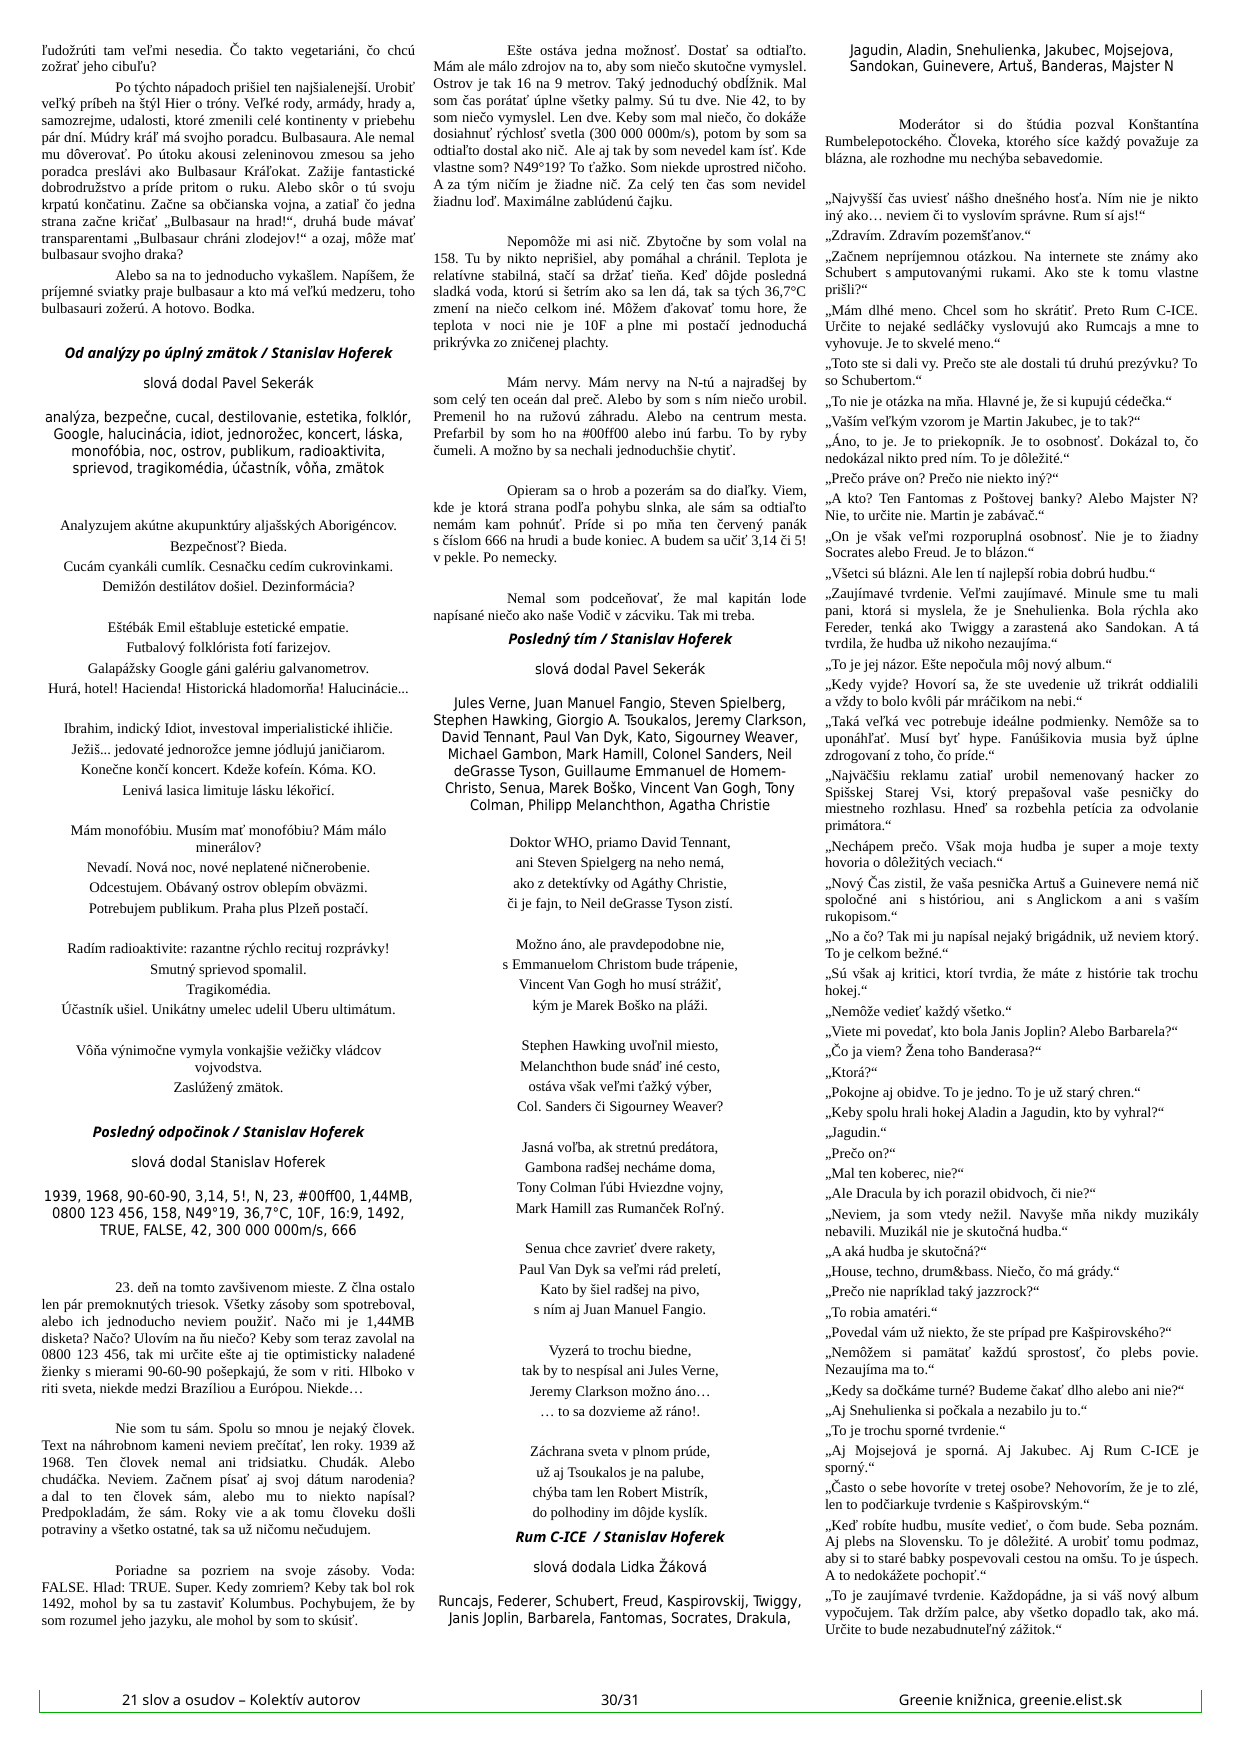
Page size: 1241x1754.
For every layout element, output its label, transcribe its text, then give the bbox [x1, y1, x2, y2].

subtitle Rum C-ICE / Stanislav Hoferek [433, 1527, 807, 1547]
text Smutný sprievod spomalil. [41, 961, 415, 977]
text slová dodal Pavel Sekerák [433, 661, 807, 678]
text „Čo ja viem? Žena toho Banderasa?“ [825, 1043, 1199, 1060]
subtitle Od analýzy po úplný zmätok / Stanislav Hoferek [41, 343, 415, 363]
text Radím radioaktivite: razantne rýchlo recituj rozprávky! [41, 940, 415, 957]
text s Emmanuelom Christom bude trápenie, [433, 956, 807, 972]
text „To robia amatéri.“ [825, 1303, 1199, 1320]
text Nie som tu sám. Spolu so mnou je nejaký človek. Text na náhrobnom kameni neviem prečítať, len roky. 1939 až 1968. Ten človek nemal ani tridsiatku. Chudák. Alebo chudáčka. Neviem. Začnem písať aj svoj dátum narodenia? a dal to ten človek sám, alebo mu to niekto napísal? Predpokladám, že sám. Roky vie a ak tomu človeku došli potraviny a všetko ostatné, tak sa už ničomu nečudujem. [41, 1420, 415, 1538]
text Demižón destilátov došiel. Dezinformácia? [41, 578, 415, 595]
text „To je zaujímavé tvrdenie. Každopádne, ja si váš nový album vypočujem. Tak držím palce, aby všetko dopadlo tak, ako má. Určite to bude nezabudnuteľný zážitok.“ [825, 1587, 1199, 1637]
text „Často o sebe hovoríte v tretej osobe? Nehovorím, že je to zlé, len to podčiarkuje tvrdenie s Kašpirovským.“ [825, 1479, 1199, 1513]
text „Pokojne aj obidve. To je jedno. To je už starý chren.“ [825, 1084, 1199, 1100]
text „Aj Mojsejová je sporná. Aj Jakubec. Aj Rum C-ICE je sporný.“ [825, 1442, 1199, 1476]
text Vyzerá to trochu biedne, [433, 1342, 807, 1358]
text ľudožrúti tam veľmi nesedia. Čo takto vegetariáni, čo chcú zožrať jeho cibuľu? [41, 41, 415, 75]
text Poriadne sa pozriem na svoje zásoby. Voda: FALSE. Hlad: TRUE. Super. Kedy zomriem? Keby tak bol rok 1492, mohol by sa tu zastaviť Kolumbus. Pochybujem, že by som rozumel jeho jazyku, ale mohol by som to skúsiť. [41, 1562, 415, 1629]
text Jeremy Clarkson možno áno… [433, 1382, 807, 1399]
text „Kedy vyjde? Hovorí sa, že ste uvedenie už trikrát oddialili a vždy to bolo kvôli pár mráčikom na nebi.“ [825, 676, 1199, 709]
text „Povedal vám už niekto, že ste prípad pre Kašpirovského?“ [825, 1324, 1199, 1341]
text 23. deň na tomto zavšivenom mieste. Z člna ostalo len pár premoknutých triesok. Všetky zásoby som spotreboval, alebo ich jednoducho neviem použiť. Načo mi je 1,44MB disketa? Načo? Ulovím na ňu niečo? Keby som teraz zavolal na 0800 123 456, tak mi určite ešte aj tie optimisticky naladené žienky s mierami 90-60-90 pošepkajú, že som v riti. Hlboko v riti sveta, niekde medzi Brazíliou a Európou. Niekde… [41, 1279, 415, 1396]
text Opieram sa o hrob a pozerám sa do diaľky. Viem, kde je ktorá strana podľa pohybu slnka, ale sám sa odtiaľto nemám kam pohnúť. Príde si po mňa ten červený panák s číslom 666 na hrudi a bude koniec. A budem sa učiť 3,14 či 5! v pekle. Po nemecky. [433, 482, 807, 566]
text s ním aj Juan Manuel Fangio. [433, 1301, 807, 1318]
text „Mám dlhé meno. Chcel som ho skrátiť. Preto Rum C-ICE. Určite to nejaké sedláčky vyslovujú ako Rumcajs a mne to vyhovuje. Je to skvelé meno.“ [825, 301, 1199, 352]
text „Nechápem prečo. Však moja hudba je super a moje texty hovoria o dôležitých veciach.“ [825, 837, 1199, 871]
text Bezpečnosť? Bieda. [41, 537, 415, 554]
text Po týchto nápadoch prišiel ten najšialenejší. Urobiť veľký príbeh na štýl Hier o tróny. Veľké rody, armády, hrady a, samozrejme, udalosti, ktoré zmenili celé kontinenty v priebehu pár dní. Múdry kráľ má svojho poradcu. Bulbasaura. Ale nemal mu dôverovať. Po útoku akousi zeleninovou zmesou sa jeho poradca preslávi ako Bulbasaur Kráľokat. Zažije fantastické dobrodružstvo a príde pritom o ruku. Alebo skôr o tú svoju krpatú končatinu. Začne sa občianska vojna, a zatiaľ čo jedna strana začne kričať „Bulbasaur na hrad!“, druhá bude mávať transparentami „Bulbasaur chráni zlodejov!“ a ozaj, môže mať bulbasaur svojho draka? [41, 78, 415, 263]
text ani Steven Spielgerg na neho nemá, [433, 854, 807, 871]
text „A kto? Ten Fantomas z Poštovej banky? Alebo Majster N? Nie, to určite nie. Martin je zabávač.“ [825, 490, 1199, 524]
text „To je trochu sporné tvrdenie.“ [825, 1422, 1199, 1439]
text Tony Colman ľúbi Hviezdne vojny, [433, 1179, 807, 1196]
text „Prečo nie napríklad taký jazzrock?“ [825, 1283, 1199, 1300]
text 1939, 1968, 90-60-90, 3,14, 5!, N, 23, #00ff00, 1,44MB, 0800 123 456, 158, N49°19, 36,7°C, 10F, 16:9, 1492, TRUE, FALSE, 42, 300 000 000m/s, 666 [41, 1187, 415, 1238]
subtitle Posledný tím / Stanislav Hoferek [433, 629, 807, 649]
text Nevadí. Nová noc, nové neplatené ničnerobenie. [41, 859, 415, 876]
text Zaslúžený zmätok. [41, 1079, 415, 1096]
text Moderátor si do štúdia pozval Konštantína Rumbelepotockého. Človeka, ktorého síce každý považuje za blázna, ale rozhodne mu nechýba sebavedomie. [825, 116, 1199, 166]
text „Vaším veľkým vzorom je Martin Jakubec, je to tak?“ [825, 413, 1199, 429]
text Tragikomédia. [41, 981, 415, 998]
text Nepomôže mi asi nič. Zbytočne by som volal na 158. Tu by nikto neprišiel, aby pomáhal a chránil. Teplota je relatívne stabilná, stačí sa držať tieňa. Keď dôjde posledná sladká voda, ktorú si šetrím ako sa len dá, tak sa tých 36,7°C zmení na niečo celkom iné. Môžem ďakovať tomu hore, že teplota v noci nie je 10F a plne mi postačí jednoduchá prikrývka zo zničenej plachty. [433, 233, 807, 350]
text … to sa dozvieme až ráno!. [433, 1403, 807, 1419]
text Paul Van Dyk sa veľmi rád preletí, [433, 1260, 807, 1277]
text Jagudin, Aladin, Snehulienka, Jakubec, Mojsejova, Sandokan, Guinevere, Artuš, Banderas, Majster N [825, 41, 1199, 75]
text „Nový Čas zistil, že vaša pesnička Artuš a Guinevere nemá nič spoločné ani s históriou, ani s Anglickom a ani s vaším rukopisom.“ [825, 874, 1199, 925]
text kým je Marek Boško na pláži. [433, 996, 807, 1013]
text tak by to nespísal ani Jules Verne, [433, 1362, 807, 1379]
text „Viete mi povedať, kto bola Janis Joplin? Alebo Barbarela?“ [825, 1023, 1199, 1039]
text „Všetci sú blázni. Ale len tí najlepší robia dobrú hudbu.“ [825, 564, 1199, 581]
text Jules Verne, Juan Manuel Fangio, Steven Spielberg, Stephen Hawking, Giorgio A. Tsoukalos, Jeremy Clarkson, David Tennant, Paul Van Dyk, Kato, Sigourney Weaver, Michael Gambon, Mark Hamill, Colonel Sanders, Neil deGrasse Tyson, Guillaume Emmanuel de Homem-Christo, Senua, Marek Boško, Vincent Van Gogh, Tony Colman, Philipp Melanchthon, Agatha Christie [433, 695, 807, 813]
text „Sú však aj kritici, ktorí tvrdia, že máte z histórie tak trochu hokej.“ [825, 965, 1199, 999]
text „Kedy sa dočkáme turné? Budeme čakať dlho alebo ani nie?“ [825, 1381, 1199, 1398]
text Nemal som podceňovať, že mal kapitán lode napísané niečo ako naše Vodič v zácviku. Tak mi treba. [433, 589, 807, 623]
text „Taká veľká vec potrebuje ideálne podmienky. Nemôže sa to uponáhľať. Musí byť hype. Fanúšikovia musia byž úplne zdrogovaní z toho, čo príde.“ [825, 713, 1199, 763]
text Col. Sanders či Sigourney Weaver? [433, 1098, 807, 1115]
text Galapážsky Google gáni galériu galvanometrov. [41, 659, 415, 676]
text Kato by šiel radšej na pivo, [433, 1281, 807, 1297]
text „Ktorá?“ [825, 1063, 1199, 1080]
text Senua chce zavrieť dvere rakety, [433, 1240, 807, 1257]
text „Začnem nepríjemnou otázkou. Na internete ste známy ako Schubert s amputovanými rukami. Ako ste k tomu vlastne prišli?“ [825, 247, 1199, 298]
text Ibrahim, indický Idiot, investoval imperialistické ihličie. [41, 720, 415, 737]
text Alebo sa na to jednoducho vykašlem. Napíšem, že príjemné sviatky praje bulbasaur a kto má veľkú medzeru, toho bulbasauri zožerú. A hotovo. Bodka. [41, 266, 415, 317]
text Eštébák Emil eštabluje estetické empatie. [41, 619, 415, 636]
text Melanchthon bude snáď iné cesto, [433, 1057, 807, 1074]
text „Aj Snehulienka si počkala a nezabilo ju to.“ [825, 1402, 1199, 1418]
text „No a čo? Tak mi ju napísal nejaký brigádnik, už neviem ktorý. To je celkom bežné.“ [825, 928, 1199, 962]
text „Najvyšší čas uviesť nášho dnešného hosťa. Ním nie je nikto iný ako… neviem či to vyslovím správne. Rum sí ajs!“ [825, 190, 1199, 224]
text „Keby spolu hrali hokej Aladin a Jagudin, kto by vyhral?“ [825, 1104, 1199, 1121]
text „To nie je otázka na mňa. Hlavné je, že si kupujú cédečka.“ [825, 392, 1199, 409]
text Ešte ostáva jedna možnosť. Dostať sa odtiaľto. Mám ale málo zdrojov na to, aby som niečo skutočne vymyslel. Ostrov je tak 16 na 9 metrov. Taký jednoduchý obdĺžnik. Mal som čas porátať úplne všetky palmy. Sú tu dve. Nie 42, to by som niečo vymyslel. Len dve. Keby som mal niečo, čo dokáže dosiahnuť rýchlosť svetla (300 000 000m/s), potom by som sa odtiaľto dostal ako nič. Ale aj tak by som nevedel kam ísť. Kde vlastne som? N49°19? To ťažko. Som niekde uprostred ničoho. A za tým ničím je žiadne nič. Za celý ten čas som nevidel žiadnu loď. Maximálne zablúdenú čajku. [433, 41, 807, 209]
text Vincent Van Gogh ho musí strážiť, [433, 976, 807, 993]
text Záchrana sveta v plnom prúde, [433, 1443, 807, 1460]
text Lenivá lasica limituje lásku lékořicí. [41, 781, 415, 798]
text Doktor WHO, priamo David Tennant, [433, 834, 807, 851]
text „Zdravím. Zdravím pozemšťanov.“ [825, 227, 1199, 244]
subtitle Posledný odpočinok / Stanislav Hoferek [41, 1122, 415, 1142]
text Mám monofóbiu. Musím mať monofóbiu? Mám málo minerálov? [41, 822, 415, 855]
text Runcajs, Federer, Schubert, Freud, Kaspirovskij, Twiggy, Janis Joplin, Barbarela, Fantomas, Socrates, Drakula, [433, 1592, 807, 1626]
text Mám nervy. Mám nervy na N-tú a najradšej by som celý ten oceán dal preč. Alebo by som s ním niečo urobil. Premenil ho na ružovú záhradu. Alebo na centrum mesta. Prefarbil by som ho na #00ff00 alebo inú farbu. To by ryby čumeli. A možno by sa nechali jednoduchšie chytiť. [433, 374, 807, 458]
text „A aká hudba je skutočná?“ [825, 1243, 1199, 1259]
text slová dodal Stanislav Hoferek [41, 1153, 415, 1171]
text „Nemôže vedieť každý všetko.“ [825, 1002, 1199, 1019]
text „To je jej názor. Ešte nepočula môj nový album.“ [825, 655, 1199, 672]
text „Prečo práve on? Prečo nie niekto iný?“ [825, 470, 1199, 487]
text ostáva však veľmi ťažký výber, [433, 1078, 807, 1094]
text už aj Tsoukalos je na palube, [433, 1463, 807, 1480]
text Možno áno, ale pravdepodobne nie, [433, 935, 807, 952]
text slová dodal Pavel Sekerák [41, 375, 415, 392]
text Cucám cyankáli cumlík. Cesnačku cedím cukrovinkami. [41, 558, 415, 574]
text „Mal ten koberec, nie?“ [825, 1165, 1199, 1182]
text Mark Hamill zas Rumanček Roľný. [433, 1199, 807, 1216]
text Vôňa výnimočne vymyla vonkajšie vežičky vládcov vojvodstva. [41, 1042, 415, 1075]
text „Keď robíte hudbu, musíte vedieť, o čom bude. Seba poznám. Aj plebs na Slovensku. To je dôležité. A urobiť tomu podmaz, aby si to staré babky pospevovali cestou na omšu. To je úspech. A to nedokážete pochopiť.“ [825, 1516, 1199, 1583]
text „Nemôžem si pamätať každú sprostosť, čo plebs povie. Nezaujíma ma to.“ [825, 1344, 1199, 1378]
text analýza, bezpečne, cucal, destilovanie, estetika, folklór, Google, halucinácia, idiot, jednorožec, koncert, láska, monofóbia, noc, ostrov, publikum, radioaktivita, sprievod, tragikomédia, účastník, vôňa, zmätok [41, 409, 415, 477]
text Potrebujem publikum. Praha plus Plzeň postačí. [41, 899, 415, 916]
text „Prečo on?“ [825, 1144, 1199, 1161]
text Analyzujem akútne akupunktúry aljašských Aborigéncov. [41, 517, 415, 534]
text Stephen Hawking uvoľnil miesto, [433, 1037, 807, 1054]
text chýba tam len Robert Mistrík, [433, 1484, 807, 1501]
text „Neviem, ja som vtedy nežil. Navyše mňa nikdy muzikály nebavili. Muzikál nie je skutočná hudba.“ [825, 1206, 1199, 1239]
text Gambona radšej necháme doma, [433, 1159, 807, 1176]
text slová dodala Lidka Žáková [433, 1558, 807, 1576]
text Ježiš... jedovaté jednorožce jemne jódlujú janičiarom. [41, 741, 415, 757]
text „Najväčšiu reklamu zatiaľ urobil nemenovaný hacker zo Spišskej Starej Vsi, ktorý prepašoval vaše pesničky do miestneho rozhlasu. Hneď sa rozbehla petícia za odvolanie primátora.“ [825, 767, 1199, 834]
text „Zaujímavé tvrdenie. Veľmi zaujímavé. Minule sme tu mali pani, ktorá si myslela, že je Snehulienka. Bola rýchla ako Fereder, tenká ako Twiggy a zarastená ako Sandokan. A tá tvrdila, že hudba už nikoho nezaujíma.“ [825, 585, 1199, 652]
text Odcestujem. Obávaný ostrov oblepím obväzmi. [41, 879, 415, 896]
text ako z detektívky od Agáthy Christie, [433, 874, 807, 891]
text „Ale Dracula by ich porazil obidvoch, či nie?“ [825, 1185, 1199, 1202]
text či je fajn, to Neil deGrasse Tyson zistí. [433, 895, 807, 912]
text „Jagudin.“ [825, 1124, 1199, 1141]
text Hurá, hotel! Hacienda! Historická hladomorňa! Halucinácie... [41, 680, 415, 696]
text „Áno, to je. Je to priekopník. Je to osobnosť. Dokázal to, čo nedokázal nikto pred ním. To je dôležité.“ [825, 433, 1199, 466]
text „Toto ste si dali vy. Prečo ste ale dostali tú druhú prezývku? To so Schubertom.“ [825, 355, 1199, 389]
text Futbalový folklórista fotí farizejov. [41, 639, 415, 656]
text „House, techno, drum&bass. Niečo, čo má grády.“ [825, 1263, 1199, 1280]
text Jasná voľba, ak stretnú predátora, [433, 1138, 807, 1155]
text „On je však veľmi rozporuplná osobnosť. Nie je to žiadny Socrates alebo Freud. Je to blázon.“ [825, 527, 1199, 561]
text Účastník ušiel. Unikátny umelec udelil Uberu ultimátum. [41, 1001, 415, 1018]
text Konečne končí koncert. Kdeže kofeín. Kóma. KO. [41, 761, 415, 778]
text do polhodiny im dôjde kyslík. [433, 1504, 807, 1521]
